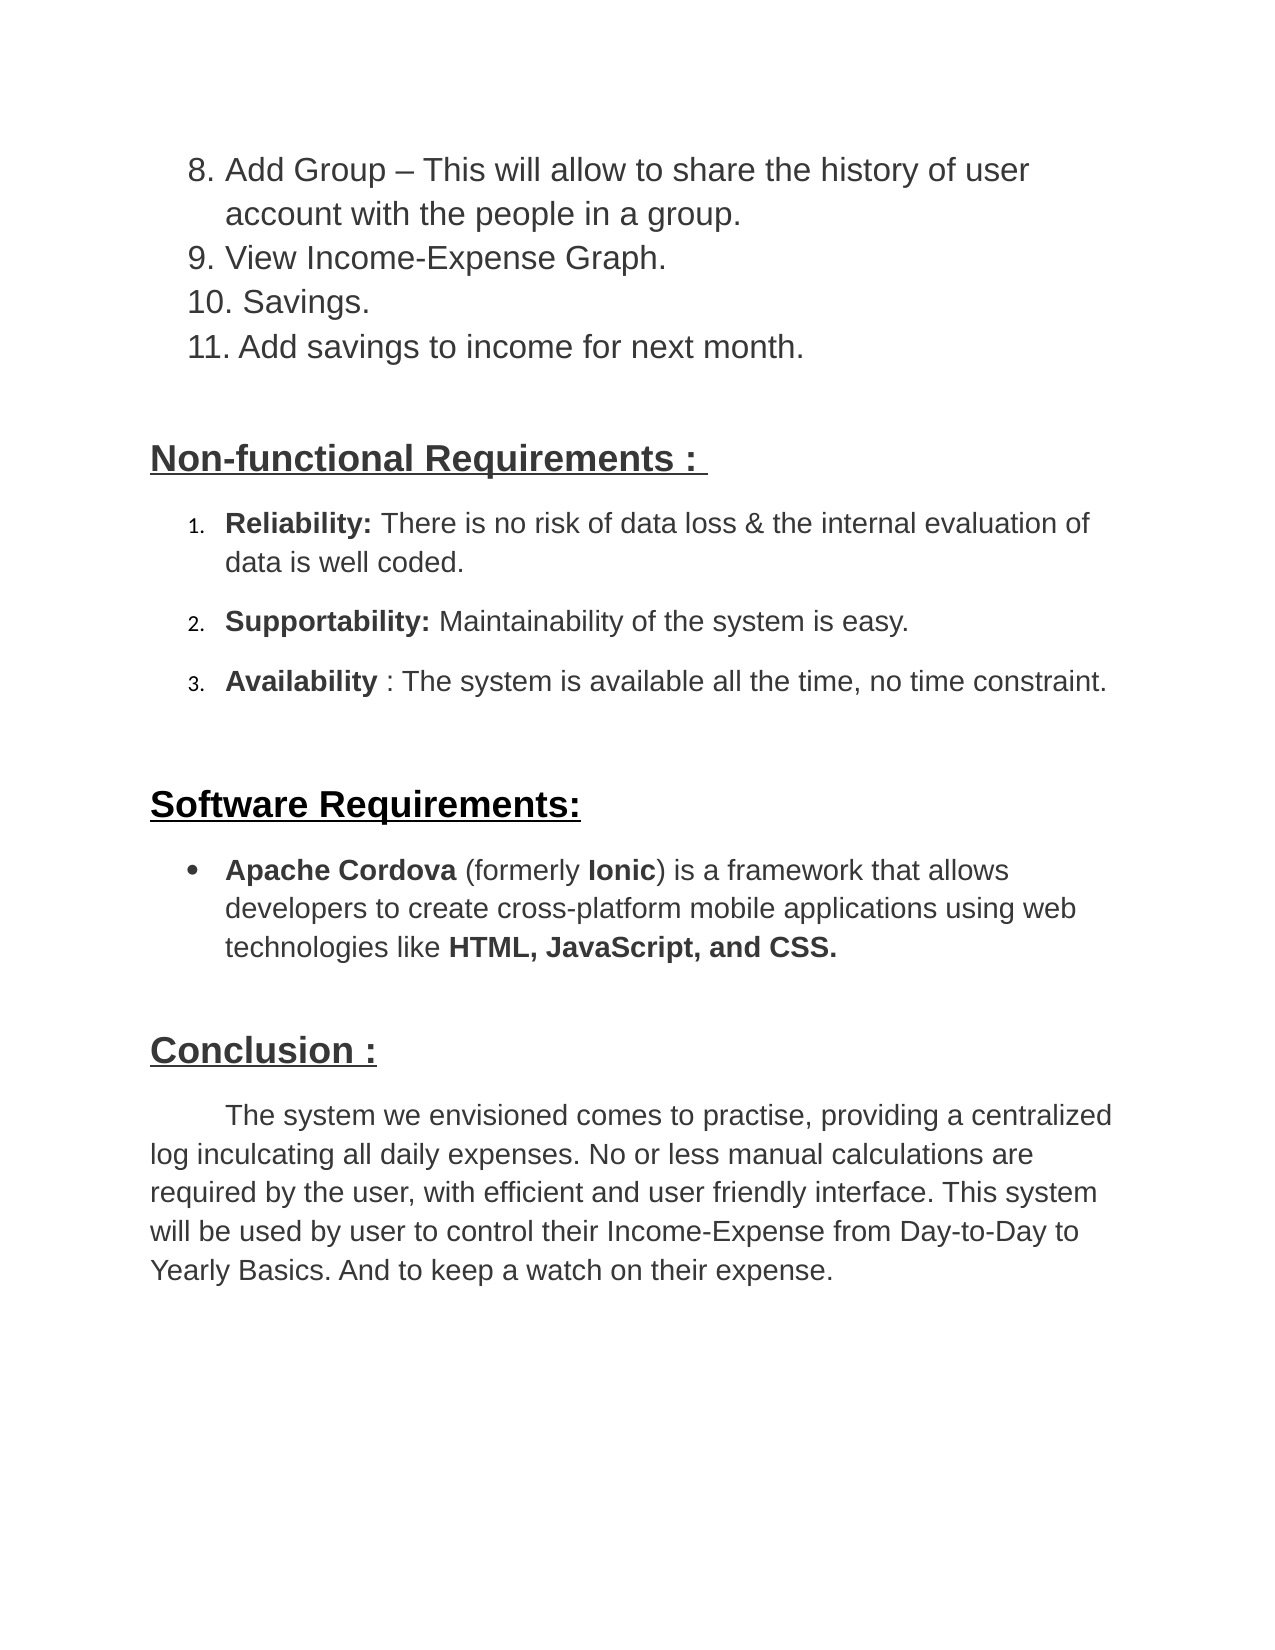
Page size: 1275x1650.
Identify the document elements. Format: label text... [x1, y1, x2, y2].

list 11. Add savings to income for next month. [150, 327, 1125, 365]
text Non-functional Requirements : [150, 436, 1125, 479]
list View Income-Expense Graph. [187, 238, 1125, 277]
text Conclusion : [150, 1028, 1125, 1071]
text Software Requirements: [150, 782, 1125, 825]
list Apache Cordova (formerly Ionic) is a framework that allows developers to create cross-platform mobile applications using web technologies like HTML, JavaScript, and CSS. [187, 853, 1125, 963]
text The system we envisioned comes to practise, providing a centralized log inculcating all daily expenses. No or less manual calculations are required by the user, with efficient and user friendly interface. This system will be used by user to control their Income-Expense from Day-to-Day to Yearly Basics. And to keep a watch on their expense. [150, 1098, 1125, 1286]
list Supportability: Maintainability of the system is easy. [187, 604, 1125, 638]
list Reliability: There is no risk of data loss & the internal evaluation of data is well coded. [187, 506, 1125, 578]
list Availability : The system is available all the time, no time constraint. [187, 663, 1125, 697]
list Add Group – This will allow to share the history of user account with the people in a group. [187, 150, 1125, 233]
list 10. Savings. [150, 282, 1125, 321]
